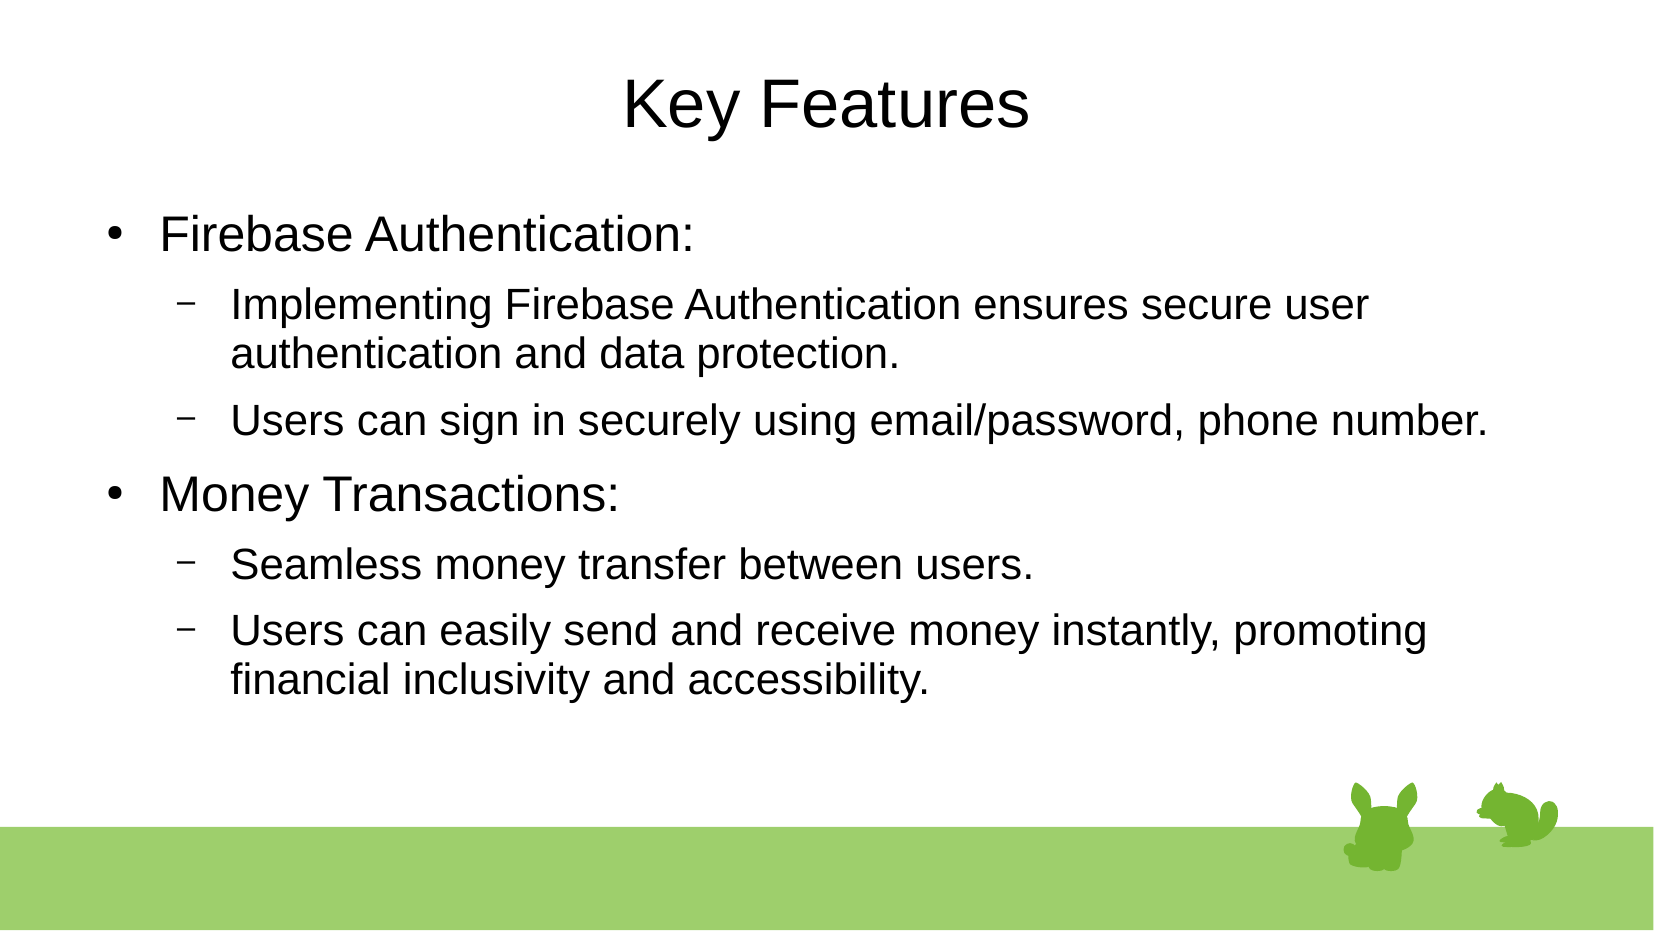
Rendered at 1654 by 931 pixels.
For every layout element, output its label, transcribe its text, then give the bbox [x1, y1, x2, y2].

list Firebase Authentication: Implementing Firebase Authentication ensures secure user authentication and data protection. Users can sign in securely using email/password, phone number. Money Transactions: Seamless money transfer between users. Users can easily send and receive money instantly, promoting financial inclusivity and accessibility. [88, 206, 1565, 739]
title Key Features [88, 29, 1565, 178]
